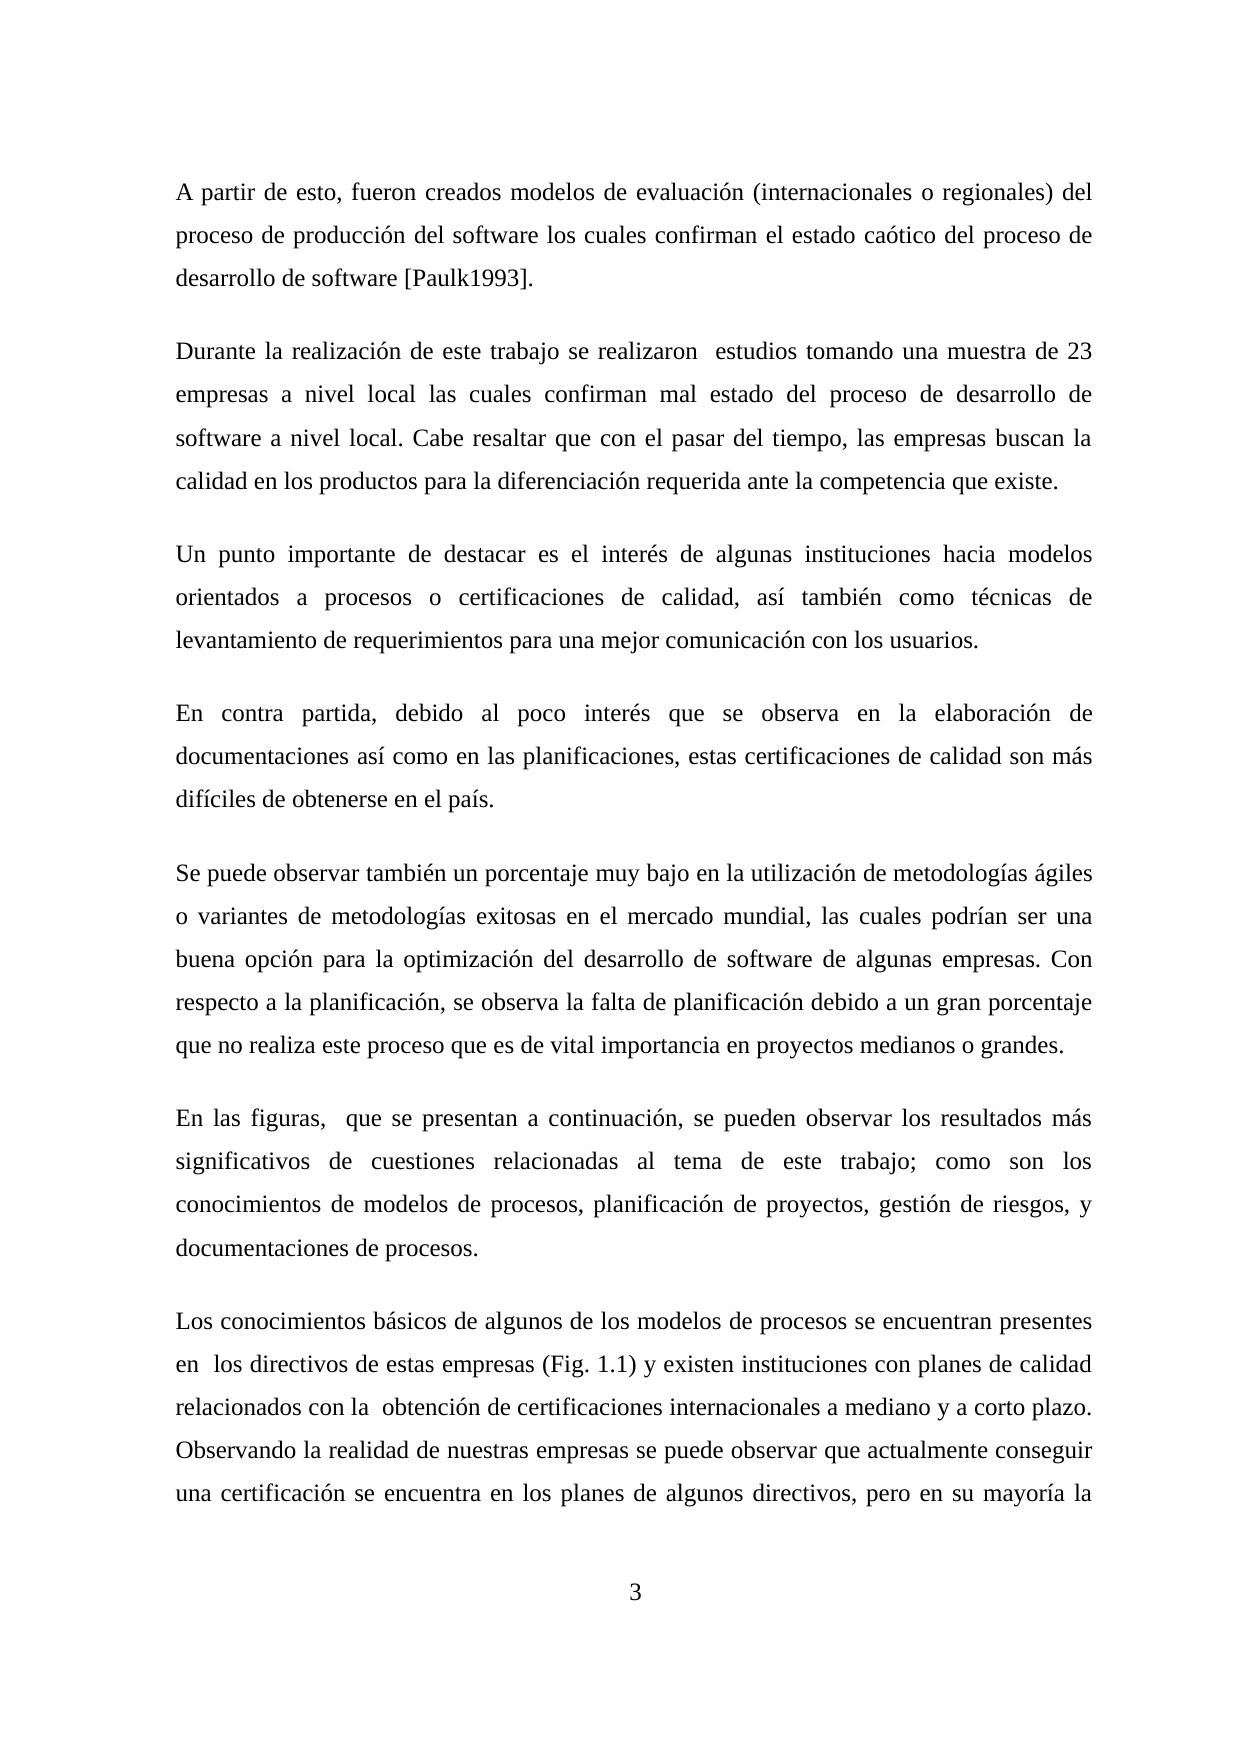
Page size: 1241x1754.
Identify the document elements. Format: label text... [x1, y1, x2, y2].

text Un punto importante de destacar es el interés de algunas instituciones hacia modelos orientados a procesos o certificaciones de calidad, así también como técnicas de levantamiento de requerimientos para una mejor comunicación con los usuarios. [175, 539, 1093, 654]
text En las figuras, que se presentan a continuación, se pueden observar los resultados más significativos de cuestiones relacionadas al tema de este trabajo; como son los conocimientos de modelos de procesos, planificación de proyectos, gestión de riesgos, y documentaciones de procesos. [175, 1103, 1093, 1261]
text En contra partida, debido al poco interés que se observa en la elaboración de documentaciones así como en las planificaciones, estas certificaciones de calidad son más difíciles de obtenerse en el país. [175, 698, 1093, 813]
text Se puede observar también un porcentaje muy bajo en la utilización de metodologías ágiles o variantes de metodologías exitosas en el mercado mundial, las cuales podrían ser una buena opción para la optimización del desarrollo de software de algunas empresas. Con respecto a la planificación, se observa la falta de planificación debido a un gran porcentaje que no realiza este proceso que es de vital importancia en proyectos medianos o grandes. [175, 858, 1093, 1059]
text Durante la realización de este trabajo se realizaron estudios tomando una muestra de 23 empresas a nivel local las cuales confirman mal estado del proceso de desarrollo de software a nivel local. Cabe resaltar que con el pasar del tiempo, las empresas buscan la calidad en los productos para la diferenciación requerida ante la competencia que existe. [175, 336, 1093, 494]
text A partir de esto, fueron creados modelos de evaluación (internacionales o regionales) del proceso de producción del software los cuales confirman el estado caótico del proceso de desarrollo de software [Paulk1993]. [175, 177, 1093, 292]
text Los conocimientos básicos de algunos de los modelos de procesos se encuentran presentes en los directivos de estas empresas (Fig. 1.1) y existen instituciones con planes de calidad relacionados con la obtención de certificaciones internacionales a mediano y a corto plazo. Observando la realidad de nuestras empresas se puede observar que actualmente conseguir una certificación se encuentra en los planes de algunos directivos, pero en su mayoría la [175, 1306, 1093, 1507]
